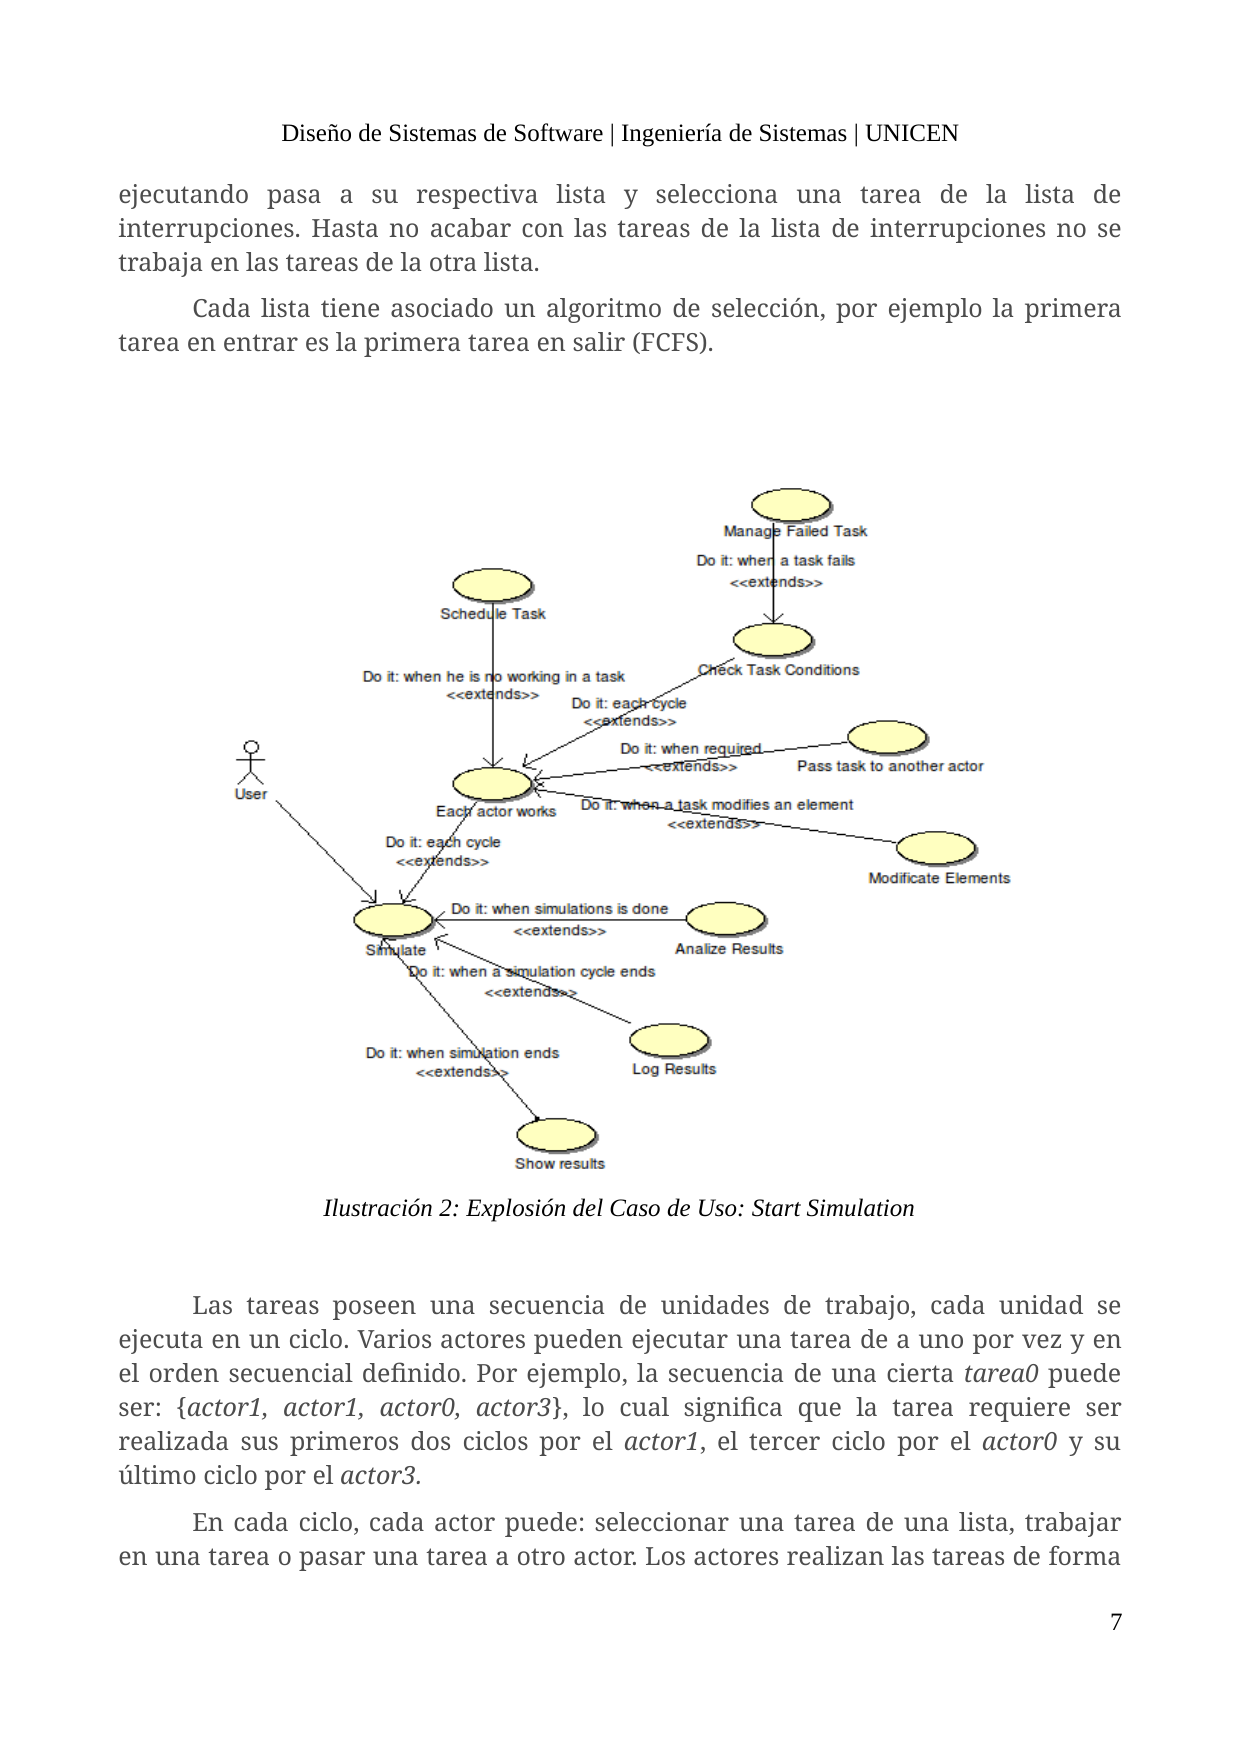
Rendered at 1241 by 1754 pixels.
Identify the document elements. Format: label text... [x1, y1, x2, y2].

text ejecutando pasa a su respectiva lista y selecciona una tarea de la lista de interrupciones. Hasta no acabar con las tareas de la lista de interrupciones no se trabaja en las tareas de la otra lista. [118, 176, 1122, 278]
text Cada lista tiene asociado un algoritmo de selección, por ejemplo la primera tarea en entrar es la primera tarea en salir (FCFS). [118, 291, 1122, 359]
text Las tareas poseen una secuencia de unidades de trabajo, cada unidad se ejecuta en un ciclo. Varios actores pueden ejecutar una tarea de a uno por vez y en el orden secuencial definido. Por ejemplo, la secuencia de una cierta tarea0 puede ser: {actor1, actor1, actor0, actor3}, lo cual significa que la tarea requiere ser realizada sus primeros dos ciclos por el actor1, el tercer ciclo por el actor0 y su último ciclo por el actor3. [118, 1288, 1122, 1492]
text En cada ciclo, cada actor puede: seleccionar una tarea de una lista, trabajar en una tarea o pasar una tarea a otro actor. Los actores realizan las tareas de forma [118, 1504, 1122, 1573]
picture [212, 476, 1029, 1185]
text Ilustración 2: Explosión del Caso de Uso: Start Simulation [193, 467, 1047, 1222]
